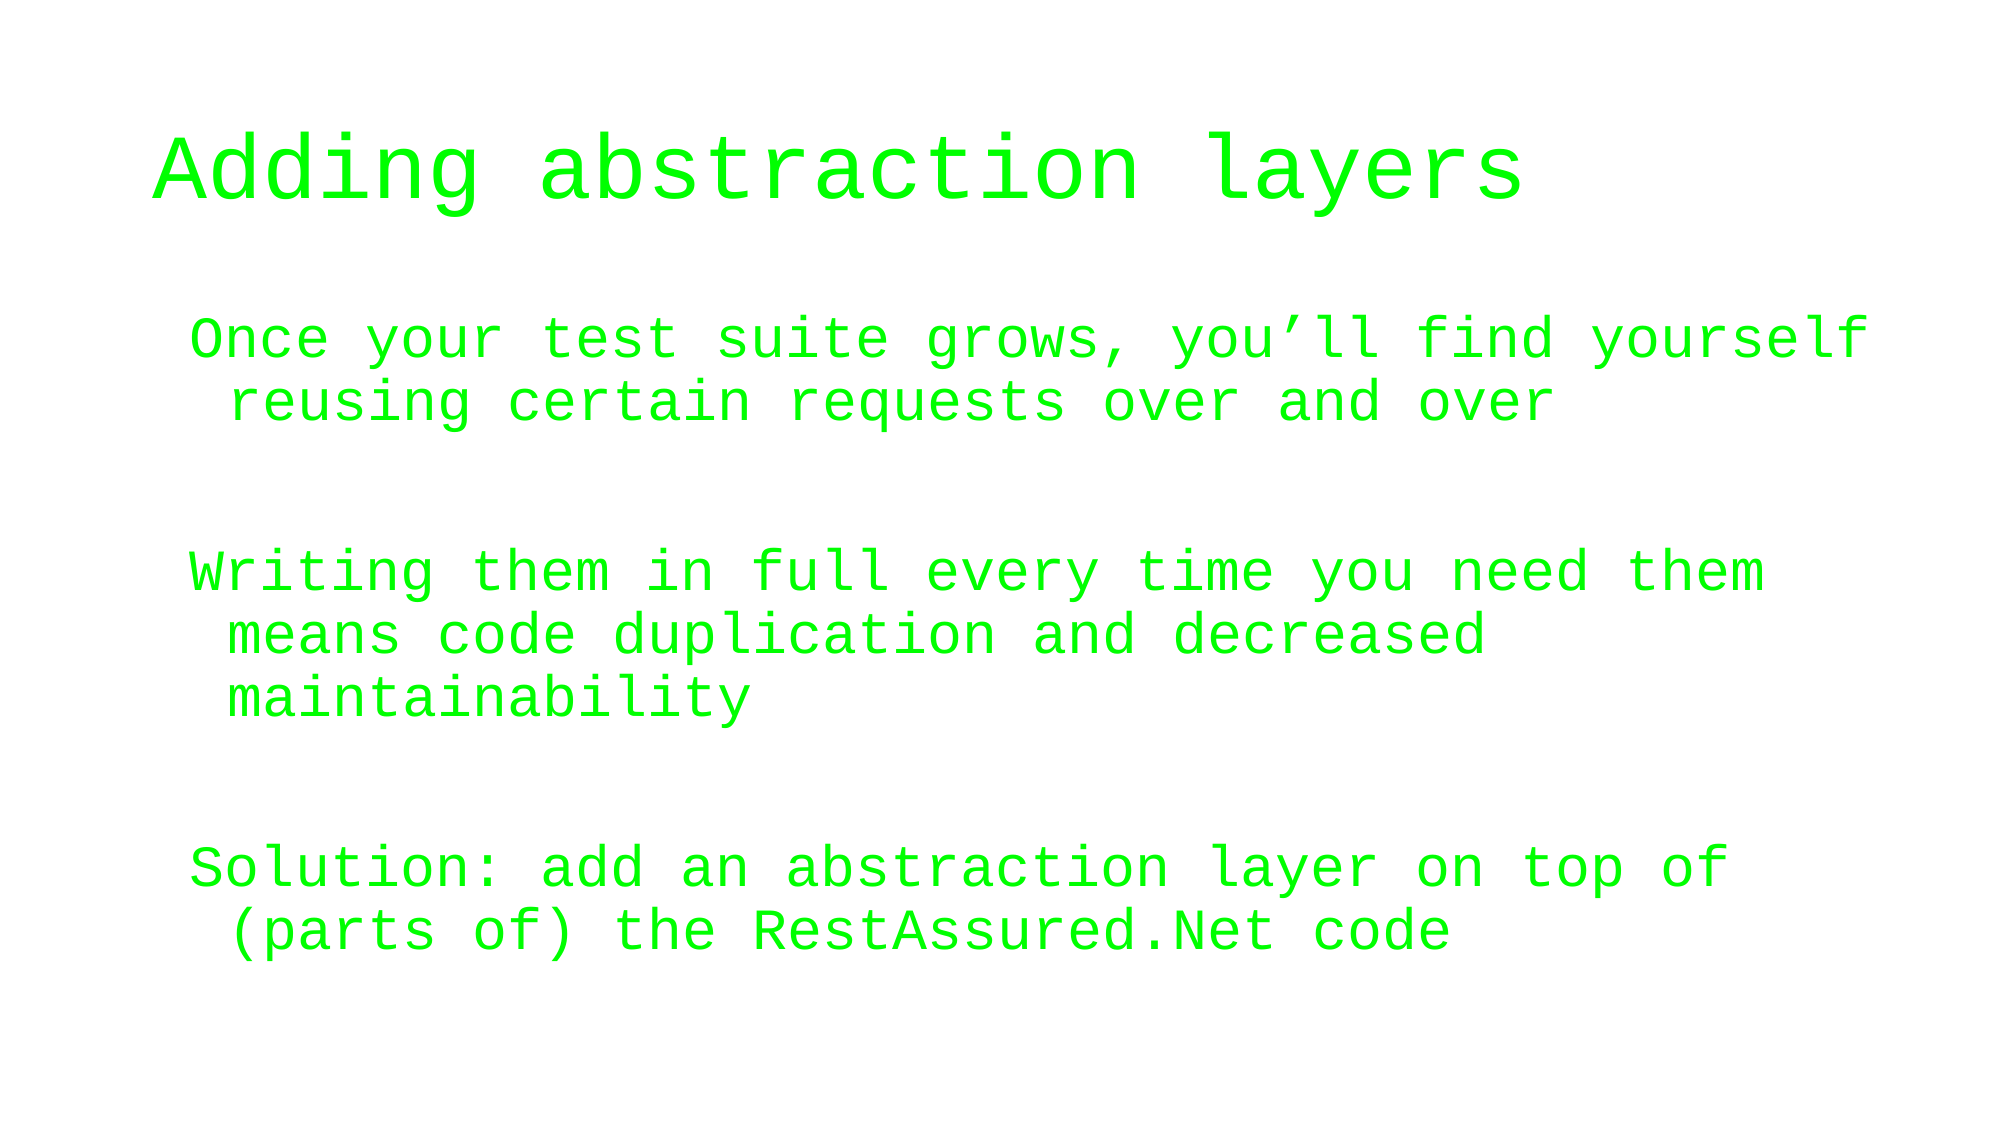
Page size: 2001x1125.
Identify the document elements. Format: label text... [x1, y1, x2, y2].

title Adding abstraction layers [137, 59, 1863, 278]
list Once your test suite grows, you’ll find yourself reusing certain requests over and over Writing them in full every time you need them means code duplication and decreased maintainability Solution: add an abstraction layer on top of (parts of) the RestAssured.Net code [137, 299, 1945, 1014]
